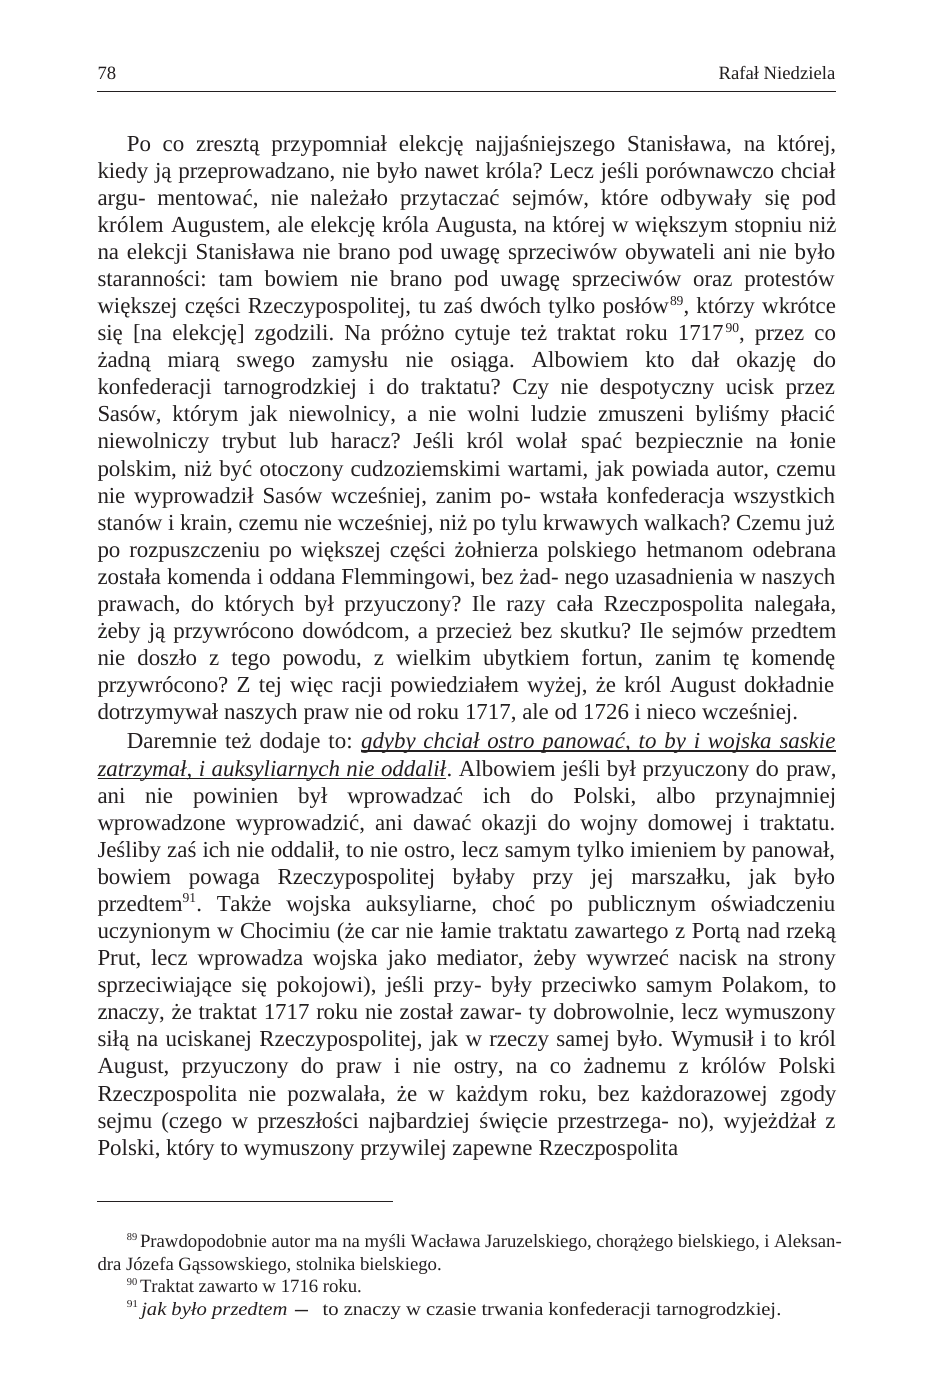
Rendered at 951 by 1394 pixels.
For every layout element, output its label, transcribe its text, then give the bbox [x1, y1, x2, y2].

text Po co zresztą przypomniał elekcję najjaśniejszego Stanisława, na której, kiedy ją przeprowadzano, nie było nawet króla? Lecz jeśli porównawczo chciał argu- mentować, nie należało przytaczać sejmów, które odbywały się pod królem Augustem, ale elekcję króla Augusta, na której w większym stopniu niż na elekcji Stanisława nie brano pod uwagę sprzeciwów obywateli ani nie było staranności: tam bowiem nie brano pod uwagę sprzeciwów oraz protestów większej części Rzeczypospolitej, tu zaś dwóch tylko posłów89, którzy wkrótce się [na elekcję] zgodzili. Na próżno cytuje też traktat roku 171790, przez co żadną miarą swego zamysłu nie osiąga. Albowiem kto dał okazję do konfederacji tarnogrodzkiej i do traktatu? Czy nie despotyczny ucisk przez Sasów, którym jak niewolnicy, a nie wolni ludzie zmuszeni byliśmy płacić niewolniczy trybut lub haracz? Jeśli król wolał spać bezpiecznie na łonie polskim, niż być otoczony cudzoziemskimi wartami, jak powiada autor, czemu nie wyprowadził Sasów wcześniej, zanim po- wstała konfederacja wszystkich stanów i krain, czemu nie wcześniej, niż po tylu krwawych walkach? Czemu już po rozpuszczeniu po większej części żołnierza polskiego hetmanom odebrana została komenda i oddana Flemmingowi, bez żad- nego uzasadnienia w naszych prawach, do których był przyuczony? Ile razy cała Rzeczpospolita nalegała, żeby ją przywrócono dowódcom, a przecież bez skutku? Ile sejmów przedtem nie doszło z tego powodu, z wielkim ubytkiem fortun, zanim tę komendę przywrócono? Z tej więc racji powiedziałem wyżej, że król August dokładnie dotrzymywał naszych praw nie od roku 1717, ale od 1726 i nieco wcześniej. [97, 129, 836, 725]
text 90 Traktat zawarto w 1716 roku. [127, 1275, 914, 1296]
text 89 Prawdopodobnie autor ma na myśli Wacława Jaruzelskiego, chorążego bielskiego, i Aleksan- dra Józefa Gąssowskiego, stolnika bielskiego. [97, 1230, 845, 1274]
text Daremnie też dodaje to: gdyby chciał ostro panować, to by i wojska saskie zatrzymał, i auksyliarnych nie oddalił. Albowiem jeśli był przyuczony do praw, ani nie powinien był wprowadzać ich do Polski, albo przynajmniej wprowadzone wyprowadzić, ani dawać okazji do wojny domowej i traktatu. Jeśliby zaś ich nie oddalił, to nie ostro, lecz samym tylko imieniem by panował, bowiem powaga Rzeczypospolitej byłaby przy jej marszałku, jak było przedtem91. Także wojska auksyliarne, choć po publicznym oświadczeniu uczynionym w Chocimiu (że car nie łamie traktatu zawartego z Portą nad rzeką Prut, lecz wprowadza wojska jako mediator, żeby wywrzeć nacisk na strony sprzeciwiające się pokojowi), jeśli przy- były przeciwko samym Polakom, to znaczy, że traktat 1717 roku nie został zawar- ty dobrowolnie, lecz wymuszony siłą na uciskanej Rzeczypospolitej, jak w rzeczy samej było. Wymusił i to król August, przyuczony do praw i nie ostry, na co żadnemu z królów Polski Rzeczpospolita nie pozwalała, że w każdym roku, bez każdorazowej zgody sejmu (czego w przeszłości najbardziej święcie przestrzega- no), wyjeżdżał z Polski, który to wymuszony przywilej zapewne Rzeczpospolita [97, 727, 836, 1160]
text 91 jak było przedtem - to znaczy w czasie trwania konfederacji tarnogrodzkiej. [127, 1297, 914, 1319]
